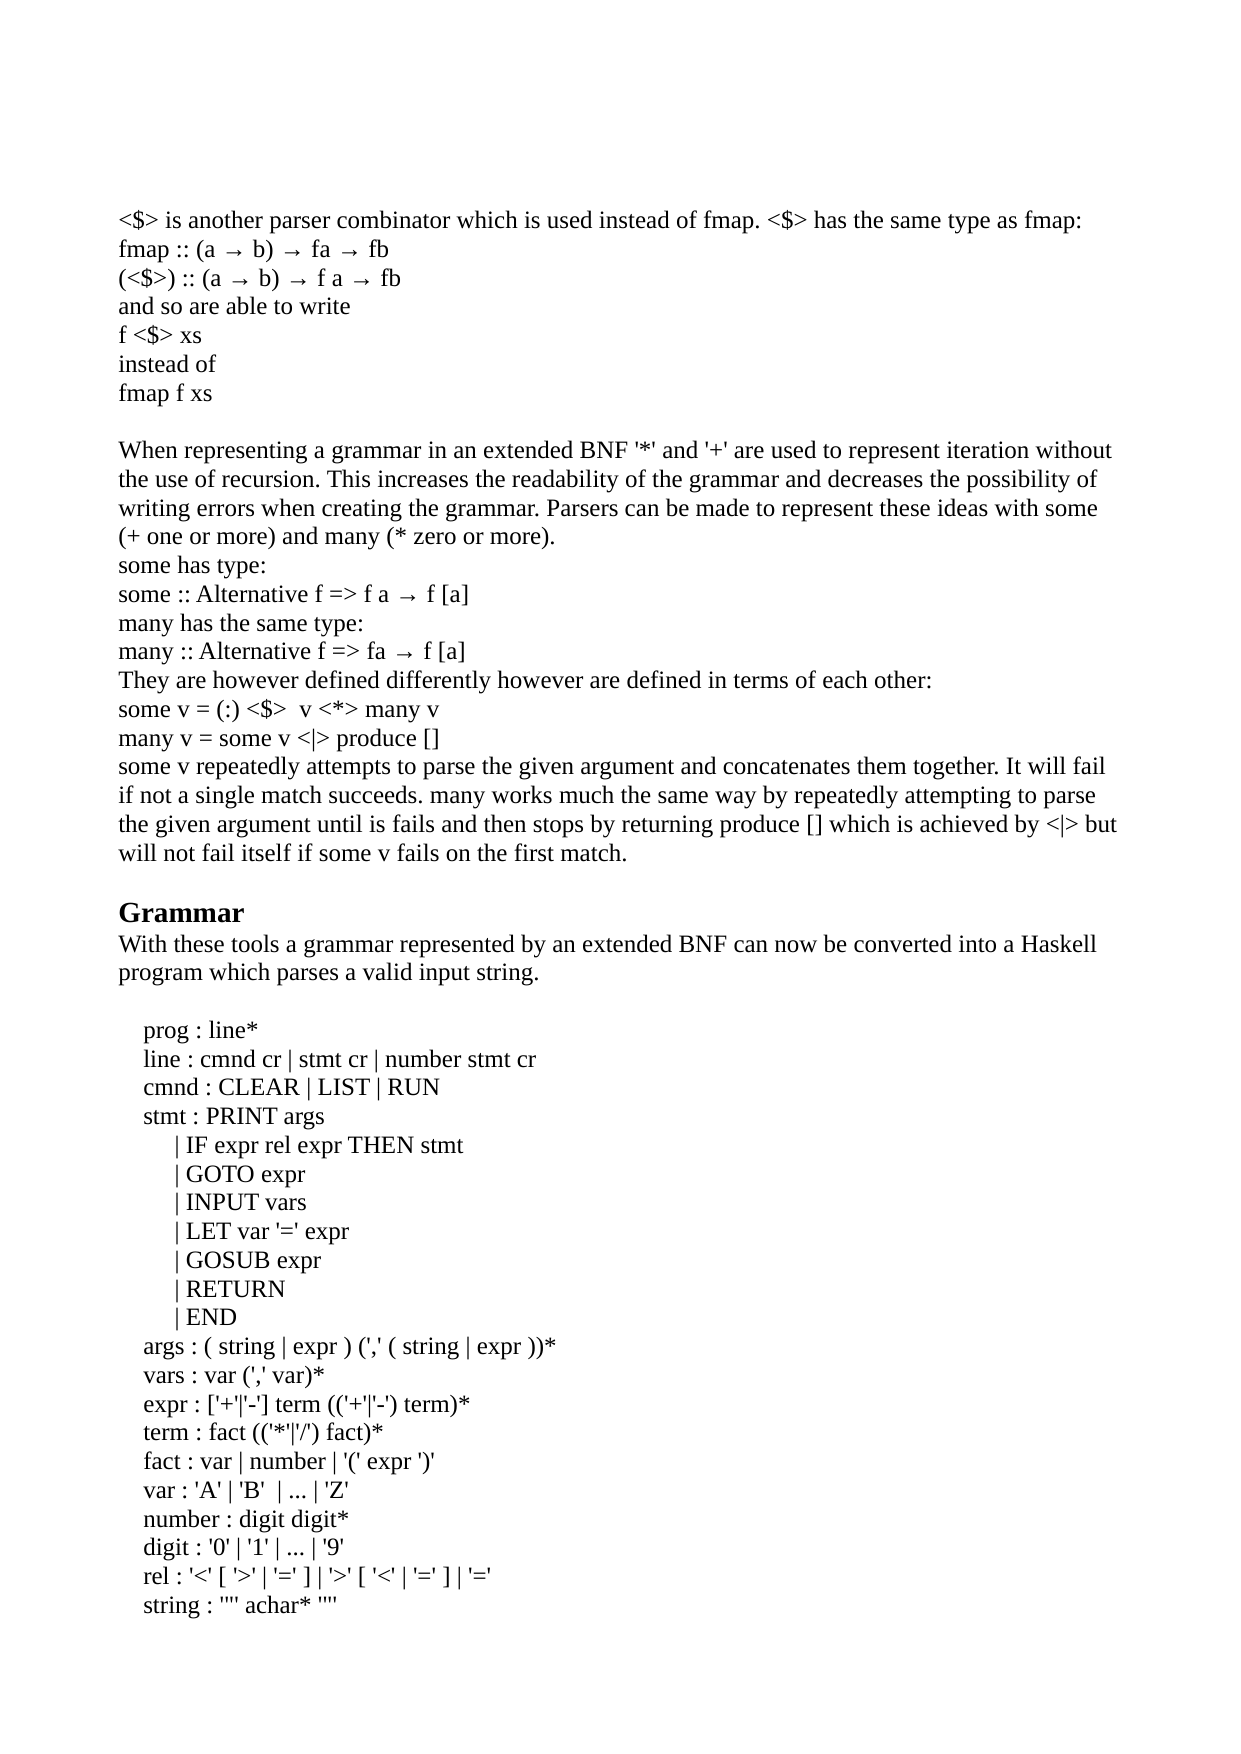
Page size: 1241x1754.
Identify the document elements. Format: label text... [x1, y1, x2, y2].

text <$> is another parser combinator which is used instead of fmap. <$> has the same type as fmap: fmap :: (a → b) → fa → fb [118, 205, 1122, 263]
text expr : ['+'|'-'] term (('+'|'-') term)* [118, 1389, 1122, 1417]
text vars : var (',' var)* [118, 1360, 1122, 1389]
text | END [118, 1302, 1122, 1331]
text | IF expr rel expr THEN stmt [118, 1130, 1122, 1159]
text | RETURN [118, 1274, 1122, 1302]
text f <$> xs [118, 320, 1122, 349]
text many has the same type: many :: Alternative f => fa → f [a] [118, 608, 1122, 665]
text fact : var | number | '(' expr ')' [118, 1446, 1122, 1475]
text (<$>) :: (a → b) → f a → fb [118, 263, 1122, 291]
text They are however defined differently however are defined in terms of each other: some v = (:) <$> v <*> many v [118, 665, 1122, 723]
text fmap f xs [118, 378, 1122, 406]
text args : ( string | expr ) (',' ( string | expr ))* [118, 1331, 1122, 1360]
text line : cmnd cr | stmt cr | number stmt cr [118, 1044, 1122, 1072]
text var : 'A' | 'B' | ... | 'Z' [118, 1475, 1122, 1504]
text | INPUT vars [118, 1187, 1122, 1216]
text rel : '<' [ '>' | '=' ] | '>' [ '<' | '=' ] | '=' [118, 1561, 1122, 1590]
text number : digit digit* [118, 1504, 1122, 1532]
text string : '"' achar* '"' [118, 1590, 1122, 1619]
text | LET var '=' expr [118, 1216, 1122, 1245]
text prog : line* [118, 1015, 1122, 1044]
text many v = some v <|> produce [] [118, 723, 1122, 751]
text instead of [118, 349, 1122, 378]
text some has type: [118, 550, 1122, 579]
text stmt : PRINT args [118, 1101, 1122, 1130]
text cmnd : CLEAR | LIST | RUN [118, 1072, 1122, 1101]
text When representing a grammar in an extended BNF '*' and '+' are used to represent iteration without the use of recursion. This increases the readability of the grammar and decreases the possibility of writing errors when creating the grammar. Parsers can be made to represent these ideas with some (+ one or more) and many (* zero or more). [118, 435, 1122, 550]
text Grammar [118, 895, 1122, 929]
text digit : '0' | '1' | ... | '9' [118, 1532, 1122, 1561]
text some :: Alternative f => f a → f [a] [118, 579, 1122, 608]
text some v repeatedly attempts to parse the given argument and concatenates them together. It will fail if not a single match succeeds. many works much the same way by repeatedly attempting to parse the given argument until is fails and then stops by returning produce [] which is achieved by <|> but will not fail itself if some v fails on the first match. [118, 751, 1122, 866]
text | GOTO expr [118, 1159, 1122, 1187]
text With these tools a grammar represented by an extended BNF can now be converted into a Haskell program which parses a valid input string. [118, 929, 1122, 986]
text | GOSUB expr [118, 1245, 1122, 1274]
text and so are able to write [118, 291, 1122, 320]
text term : fact (('*'|'/') fact)* [118, 1417, 1122, 1446]
